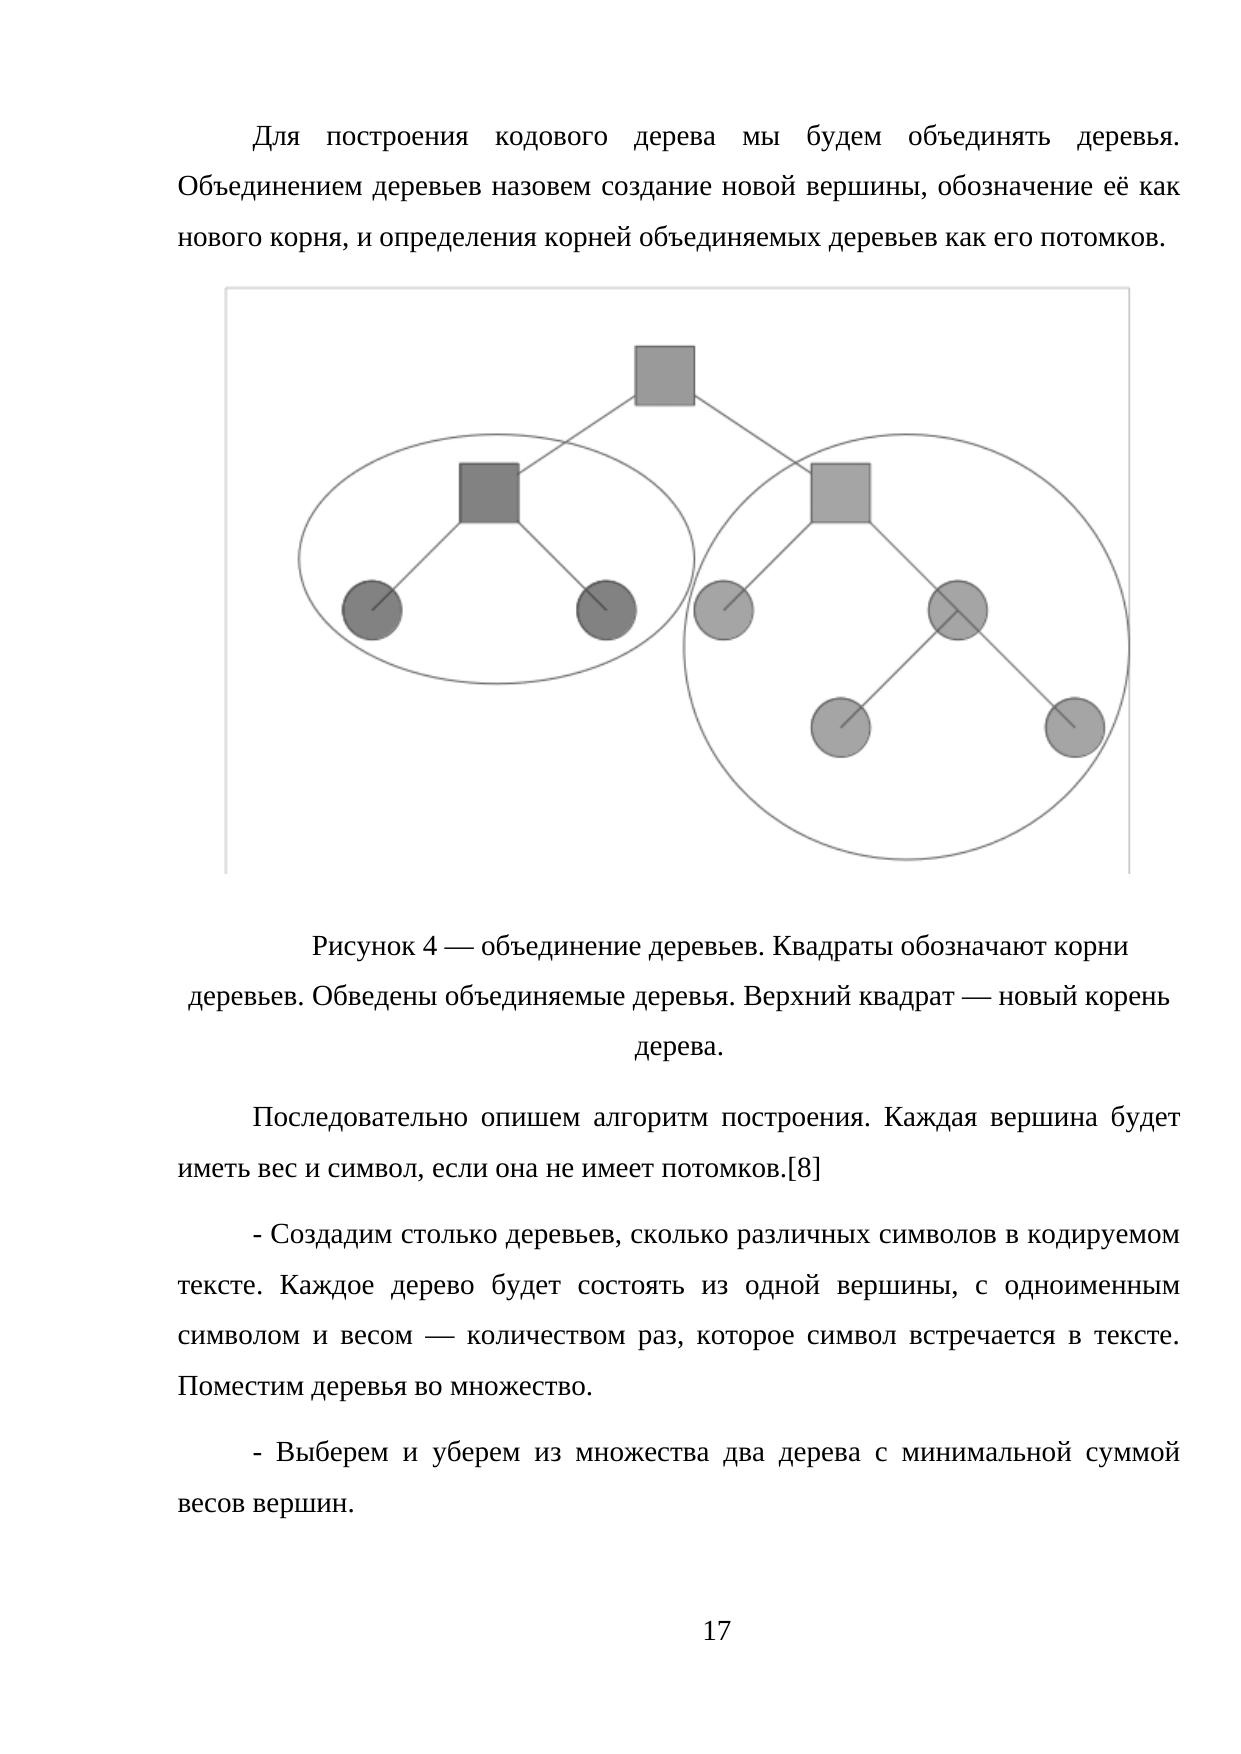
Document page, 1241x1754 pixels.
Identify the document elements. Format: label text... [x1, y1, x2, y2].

picture [223, 285, 1135, 874]
text Для построения кодового дерева мы будем объединять деревья. Объединением деревьев назовем создание новой вершины, обозначение её как нового корня, и определения корней объединяемых деревьев как его потомков. [177, 118, 1181, 252]
subtitle Рисунок 4 — объединение деревьев. Квадраты обозначают корни деревьев. Обведены объединяемые деревья. Верхний квадрат — новый корень дерева. [177, 874, 1181, 1062]
text - Создадим столько деревьев, сколько различных символов в кодируемом тексте. Каждое дерево будет состоять из одной вершины, с одноименным символом и весом — количеством раз, которое символ встречается в тексте. Поместим деревья во множество. [177, 1217, 1181, 1401]
text Последовательно опишем алгоритм построения. Каждая вершина будет иметь вес и символ, если она не имеет потомков.[8] [177, 1099, 1181, 1183]
text - Выберем и уберем из множества два дерева с минимальной суммой весов вершин. [177, 1434, 1181, 1518]
